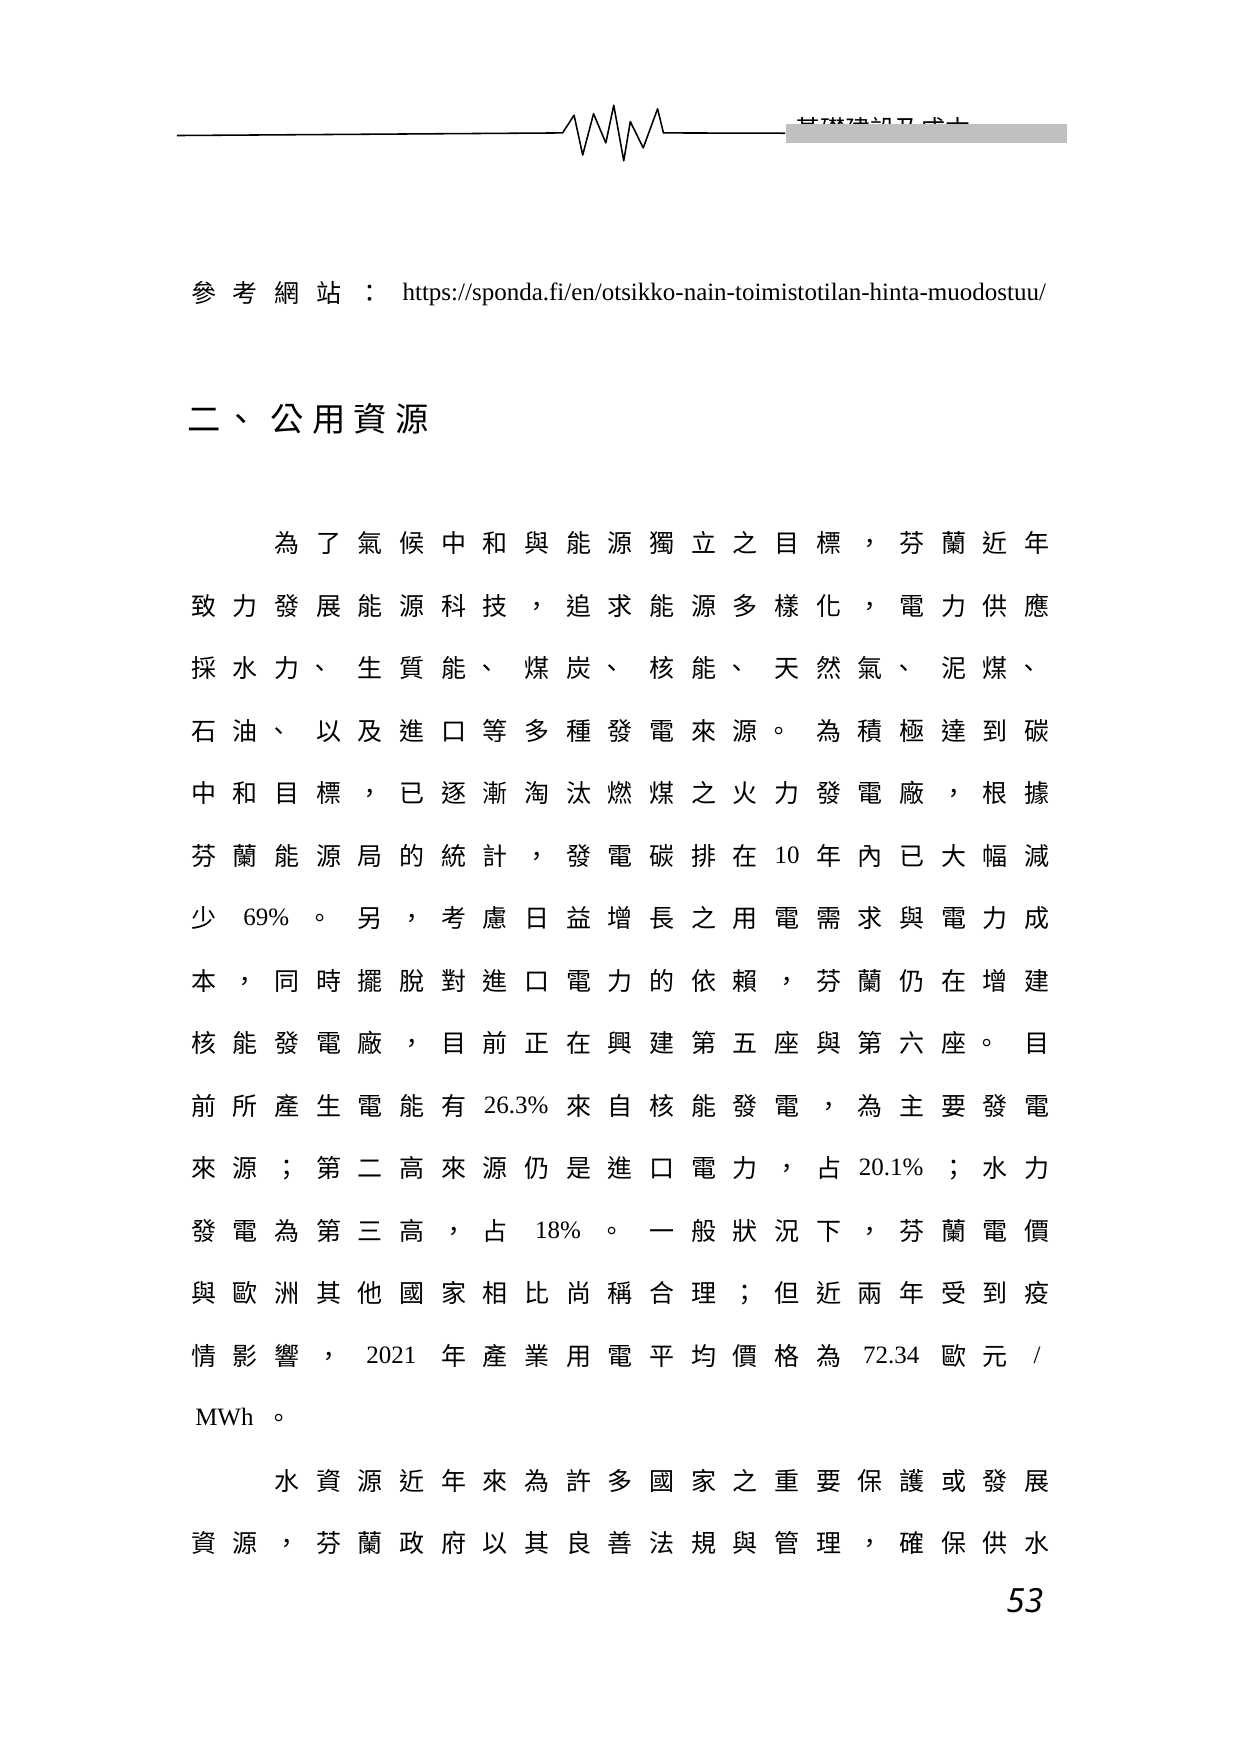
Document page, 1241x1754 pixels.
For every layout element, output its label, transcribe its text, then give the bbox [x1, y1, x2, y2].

text 參考網站：https://sponda.fi/en/otsikko-nain-toimistotilan-hinta-muodostuu/ [183, 250, 1058, 313]
text 為了氣候中和與能源獨立之目標，芬蘭近年致力發展能源科技，追求能源多樣化，電力供應採水力、生質能、煤炭、核能、天然氣、泥煤、石油、以及進口等多種發電來源。為積極達到碳中和目標，已逐漸淘汰燃煤之火力發電廠，根據芬蘭能源局的統計，發電碳排在10年內已大幅減少69%。另，考慮日益增長之用電需求與電力成本，同時擺脫對進口電力的依賴，芬蘭仍在增建核能發電廠，目前正在興建第五座與第六座。目前所產生電能有26.3%來自核能發電，為主要發電來源；第二高來源仍是進口電力，占20.1%；水力發電為第三高，占18%。一般狀況下，芬蘭電價與歐洲其他國家相比尚稱合理；但近兩年受到疫情影響，2021年產業用電平均價格為72.34歐元/MWh。 [183, 500, 1058, 1438]
text 二、公用資源 [183, 375, 1058, 438]
text 水資源近年來為許多國家之重要保護或發展資源，芬蘭政府以其良善法規與管理，確保供水 [183, 1438, 1058, 1563]
